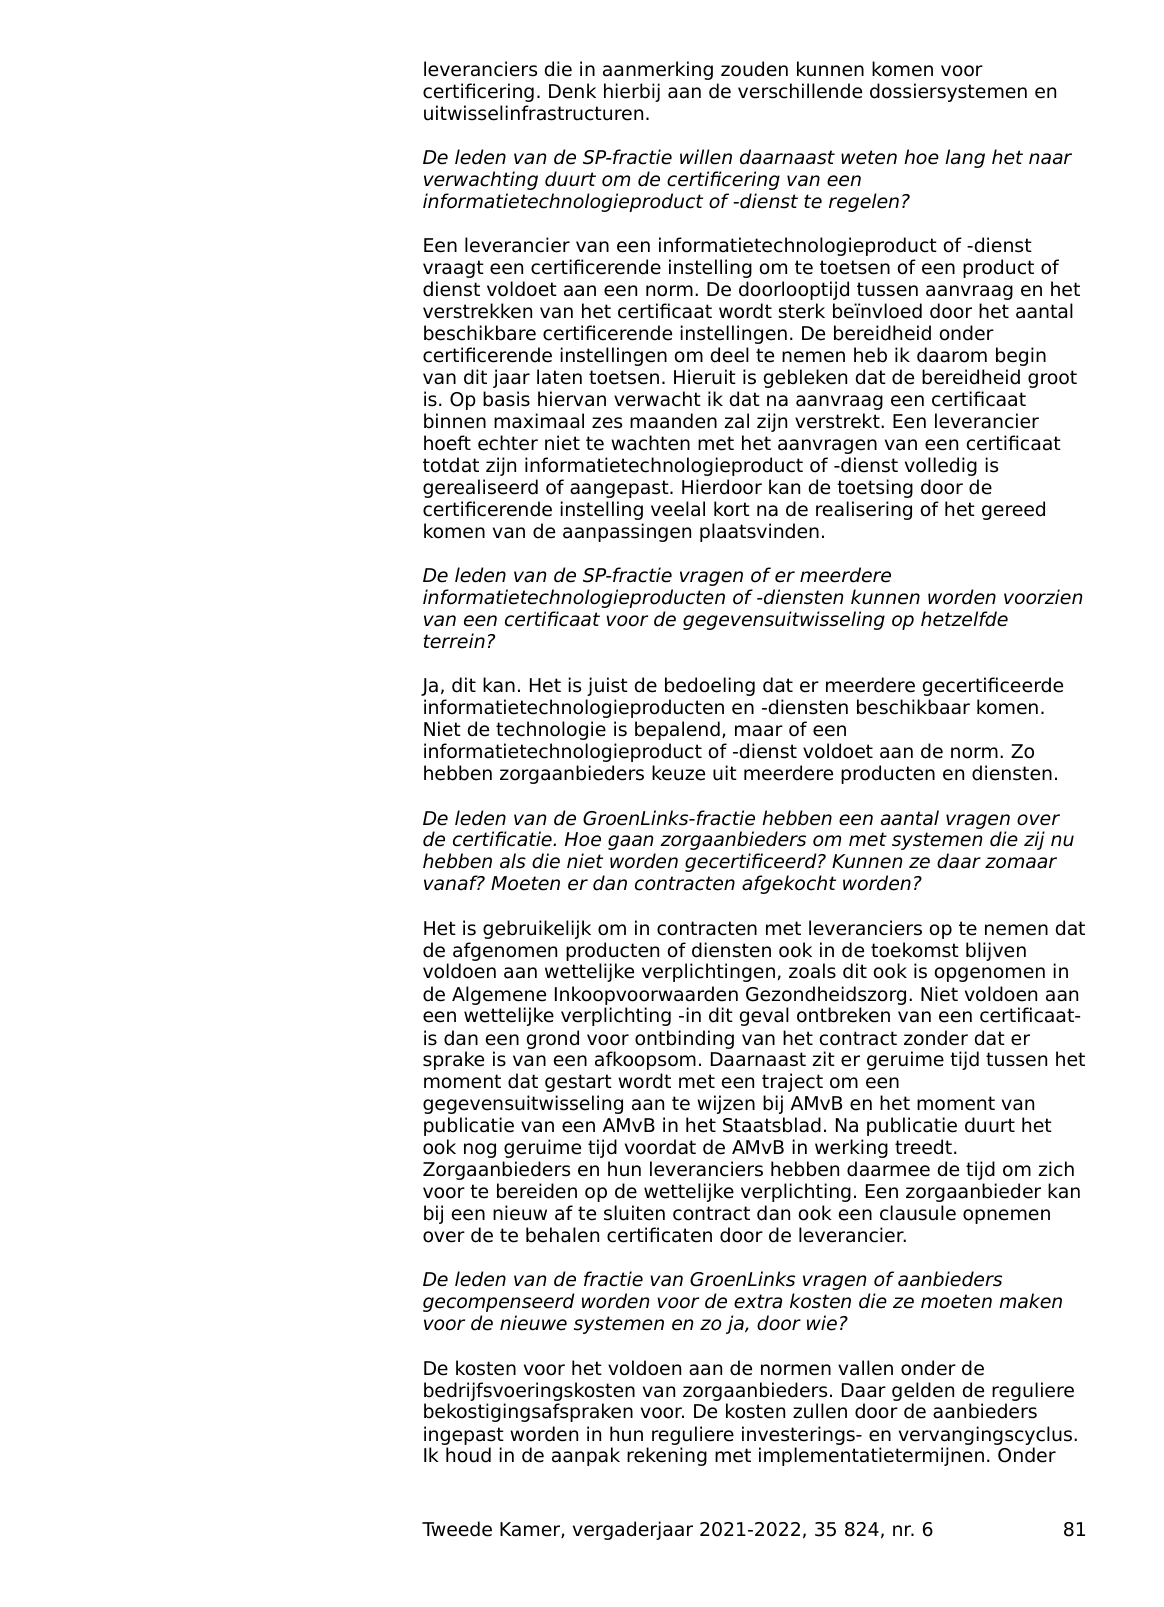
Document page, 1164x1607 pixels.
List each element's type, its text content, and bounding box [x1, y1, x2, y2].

text De leden van de SP-fractie willen daarnaast weten hoe lang het naar verwachting duurt om de certificering van een informatietechnologieproduct of -dienst te regelen? [422, 147, 1087, 213]
text leveranciers die in aanmerking zouden kunnen komen voor certificering. Denk hierbij aan de verschillende dossiersystemen en uitwisselinfrastructuren. [422, 59, 1087, 125]
text De leden van de GroenLinks-fractie hebben een aantal vragen over de certificatie. Hoe gaan zorgaanbieders om met systemen die zij nu hebben als die niet worden gecertificeerd? Kunnen ze daar zomaar vanaf? Moeten er dan contracten afgekocht worden? [422, 807, 1087, 895]
text De leden van de SP-fractie vragen of er meerdere informatietechnologieproducten of -diensten kunnen worden voorzien van een certificaat voor de gegevensuitwisseling op hetzelfde terrein? [422, 565, 1087, 653]
text De leden van de fractie van GroenLinks vragen of aanbieders gecompenseerd worden voor de extra kosten die ze moeten maken voor de nieuwe systemen en zo ja, door wie? [422, 1269, 1087, 1335]
text De kosten voor het voldoen aan de normen vallen onder de bedrijfsvoeringskosten van zorgaanbieders. Daar gelden de reguliere bekostigingsafspraken voor. De kosten zullen door de aanbieders ingepast worden in hun reguliere investerings- en vervangingscyclus. Ik houd in de aanpak rekening met implementatietermijnen. Onder [422, 1357, 1087, 1467]
text Het is gebruikelijk om in contracten met leveranciers op te nemen dat de afgenomen producten of diensten ook in de toekomst blijven voldoen aan wettelijke verplichtingen, zoals dit ook is opgenomen in de Algemene Inkoopvoorwaarden Gezondheidszorg. Niet voldoen aan een wettelijke verplichting -in dit geval ontbreken van een certificaat- is dan een grond voor ontbinding van het contract zonder dat er sprake is van een afkoopsom. Daarnaast zit er geruime tijd tussen het moment dat gestart wordt met een traject om een gegevensuitwisseling aan te wijzen bij AMvB en het moment van publicatie van een AMvB in het Staatsblad. Na publicatie duurt het ook nog geruime tijd voordat de AMvB in werking treedt. Zorgaanbieders en hun leveranciers hebben daarmee de tijd om zich voor te bereiden op de wettelijke verplichting. Een zorgaanbieder kan bij een nieuw af te sluiten contract dan ook een clausule opnemen over de te behalen certificaten door de leverancier. [422, 917, 1087, 1247]
text Ja, dit kan. Het is juist de bedoeling dat er meerdere gecertificeerde informatietechnologieproducten en -diensten beschikbaar komen. Niet de technologie is bepalend, maar of een informatietechnologieproduct of -dienst voldoet aan de norm. Zo hebben zorgaanbieders keuze uit meerdere producten en diensten. [422, 675, 1087, 785]
text Een leverancier van een informatietechnologieproduct of -dienst vraagt een certificerende instelling om te toetsen of een product of dienst voldoet aan een norm. De doorlooptijd tussen aanvraag en het verstrekken van het certificaat wordt sterk beïnvloed door het aantal beschikbare certificerende instellingen. De bereidheid onder certificerende instellingen om deel te nemen heb ik daarom begin van dit jaar laten toetsen. Hieruit is gebleken dat de bereidheid groot is. Op basis hiervan verwacht ik dat na aanvraag een certificaat binnen maximaal zes maanden zal zijn verstrekt. Een leverancier hoeft echter niet te wachten met het aanvragen van een certificaat totdat zijn informatietechnologieproduct of -dienst volledig is gerealiseerd of aangepast. Hierdoor kan de toetsing door de certificerende instelling veelal kort na de realisering of het gereed komen van de aanpassingen plaatsvinden. [422, 235, 1087, 543]
